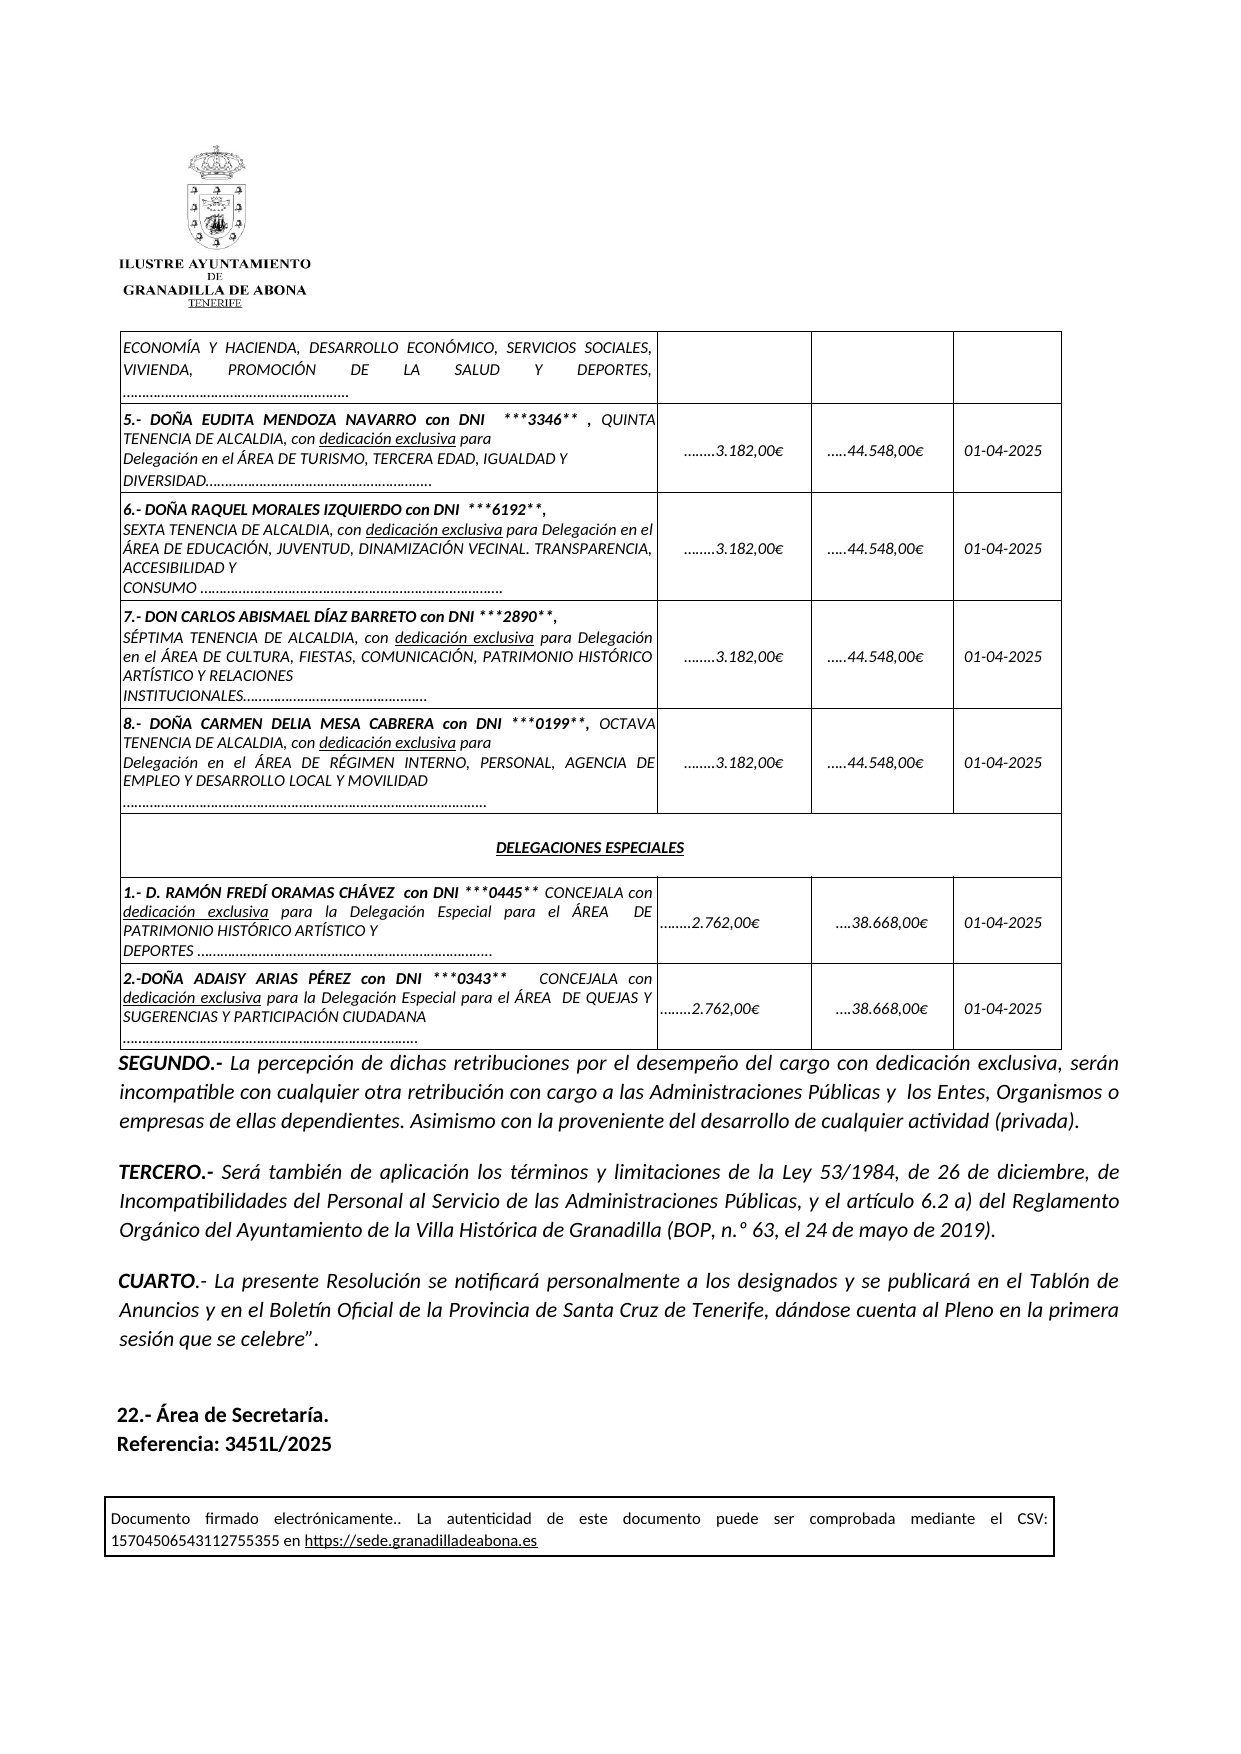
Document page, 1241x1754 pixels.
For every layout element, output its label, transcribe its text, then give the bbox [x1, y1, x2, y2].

table_cell …..44.548,00€ [812, 601, 953, 708]
text TERCERO.- Será también de aplicación los términos y limitaciones de la Ley 53/1984, de 26 de diciembre, de Incompatibilidades del Personal al Servicio de las Administraciones Públicas, y el artículo 6.2 a) del Reglamento Orgánico del Ayuntamiento de la Villa Histórica de Granadilla (BOP, n.º 63, el 24 de mayo de 2019). [118, 1158, 1124, 1243]
table_cell 01-04-2025 [954, 709, 1061, 813]
table_cell 6.- DOÑA RAQUEL MORALES IZQUIERDO con DNI ***6192**, SEXTA TENENCIA DE ALCALDIA, con dedicación exclusiva para Delegación en el ÁREA DE EDUCACIÓN, JUVENTUD, DINAMIZACIÓN VECINAL. TRANSPARENCIA, ACCESIBILIDAD Y CONSUMO ……………………………………………………………………. [121, 493, 657, 600]
table_cell DELEGACIONES ESPECIALES [121, 814, 1061, 876]
table_cell ……..3.182,00€ [658, 493, 811, 600]
table_cell 7.- DON CARLOS ABISMAEL DÍAZ BARRETO con DNI ***2890**, SÉPTIMA TENENCIA DE ALCALDIA, con dedicación exclusiva para Delegación en el ÁREA DE CULTURA, FIESTAS, COMUNICACIÓN, PATRIMONIO HISTÓRICO ARTÍSTICO Y RELACIONES INSTITUCIONALES………………………………………… [121, 601, 657, 708]
table_cell [658, 332, 811, 403]
table_cell ……..3.182,00€ [658, 601, 811, 708]
text CUARTO.- La presente Resolución se notificará personalmente a los designados y se publicará en el Tablón de Anuncios y en el Boletín Oficial de la Provincia de Santa Cruz de Tenerife, dándose cuenta al Pleno en la primera sesión que se celebre”. [118, 1267, 1124, 1352]
table_cell …..44.548,00€ [812, 404, 953, 492]
table_cell 2.-DOÑA ADAISY ARIAS PÉREZ con DNI ***0343** CONCEJALA con dedicación exclusiva para la Delegación Especial para el ÁREA DE QUEJAS Y SUGERENCIAS Y PARTICIPACIÓN CIUDADANA ………………………………………………………………….. [121, 964, 657, 1049]
table_cell 01-04-2025 [954, 964, 1061, 1049]
table_cell 01-04-2025 [954, 601, 1061, 708]
table_cell [812, 332, 953, 403]
text SEGUNDO.- La percepción de dichas retribuciones por el desempeño del cargo con dedicación exclusiva, serán incompatible con cualquier otra retribución con cargo a las Administraciones Públicas y los Entes, Organismos o empresas de ellas dependientes. Asimismo con la proveniente del desarrollo de cualquier actividad (privada). [118, 1049, 1124, 1134]
table_cell 8.- DOÑA CARMEN DELIA MESA CABRERA con DNI ***0199**, OCTAVA TENENCIA DE ALCALDIA, con dedicación exclusiva para Delegación en el ÁREA DE RÉGIMEN INTERNO, PERSONAL, AGENCIA DE EMPLEO Y DESARROLLO LOCAL Y MOVILIDAD ………………………………………………………………………………….. [121, 709, 657, 813]
table_cell 1.- D. RAMÓN FREDÍ ORAMAS CHÁVEZ con DNI ***0445** CONCEJALA con dedicación exclusiva para la Delegación Especial para el ÁREA DE PATRIMONIO HISTÓRICO ARTÍSTICO Y DEPORTES ………………………………………………………………….. [121, 878, 657, 963]
table_cell 5.- DOÑA EUDITA MENDOZA NAVARRO con DNI ***3346** , QUINTA TENENCIA DE ALCALDIA, con dedicación exclusiva para Delegación en el ÁREA DE TURISMO, TERCERA EDAD, IGUALDAD Y DIVERSIDAD………………………………………………….. [121, 404, 657, 492]
text 22.- Área de Secretaría. [117, 1401, 1127, 1428]
table_cell 01-04-2025 [954, 404, 1061, 492]
table_cell 01-04-2025 [954, 878, 1061, 963]
table_cell …..44.548,00€ [812, 493, 953, 600]
table_cell ECONOMÍA Y HACIENDA, DESARROLLO ECONÓMICO, SERVICIOS SOCIALES, VIVIENDA, PROMOCIÓN DE LA SALUD Y DEPORTES, ………………………………………………….. [121, 332, 657, 403]
table_cell ……..2.762,00€ [658, 964, 811, 1049]
table_cell ……..2.762,00€ [658, 878, 811, 963]
table_cell ……..3.182,00€ [658, 709, 811, 813]
table_cell [954, 332, 1061, 403]
table_cell 01-04-2025 [954, 493, 1061, 600]
text Referencia: 3451L/2025 [117, 1431, 1127, 1457]
table_cell ….38.668,00€ [812, 878, 953, 963]
table_cell …..44.548,00€ [812, 709, 953, 813]
table_cell ……..3.182,00€ [658, 404, 811, 492]
table_cell ….38.668,00€ [812, 964, 953, 1049]
